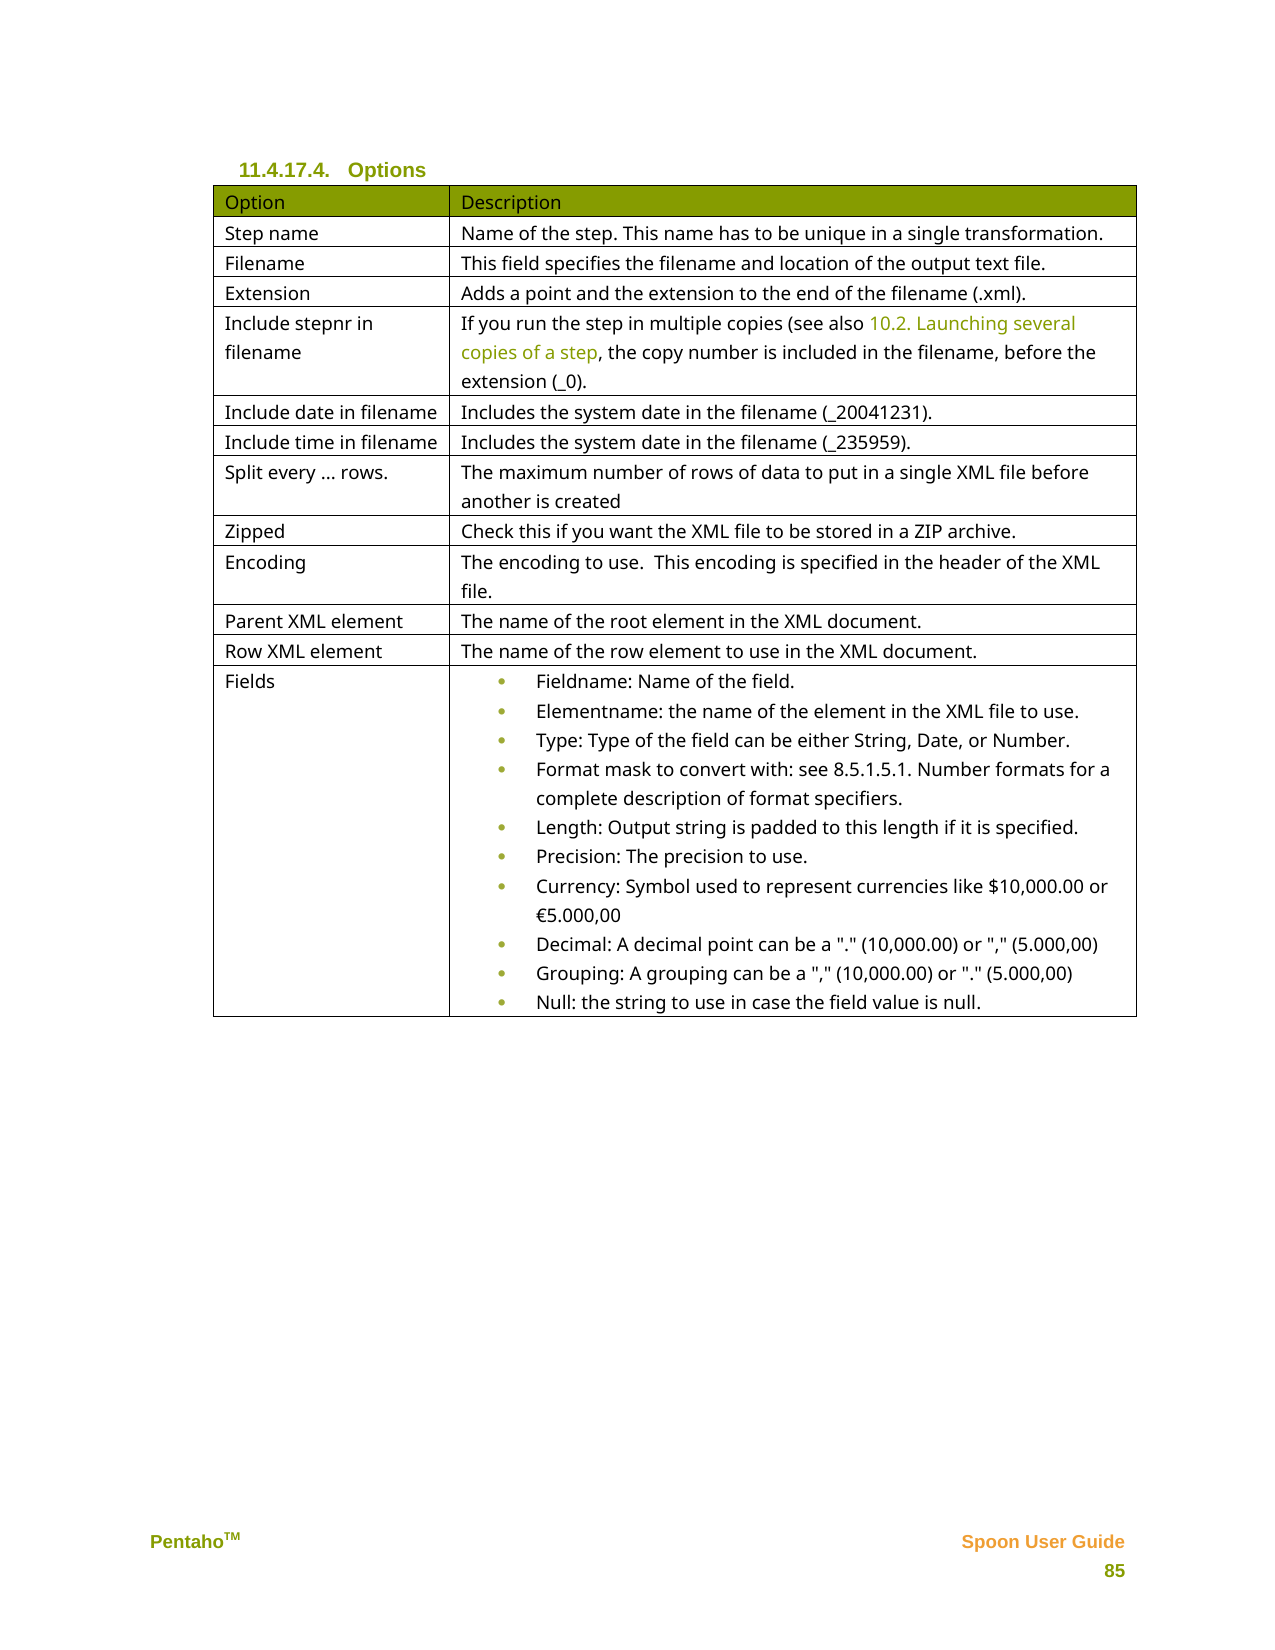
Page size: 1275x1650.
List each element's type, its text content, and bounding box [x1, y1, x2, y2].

table_cell Includes the system date in the filename (_235959). [450, 426, 1136, 455]
table_cell Encoding [214, 546, 449, 604]
table_cell The name of the row element to use in the XML document. [450, 635, 1136, 664]
table_header Description [450, 186, 1136, 216]
table_cell Fieldname: Name of the field. Elementname: the name of the element in the XML file to use. Type: Type of the field can be either String, Date, or Number. Format mask to convert with: see 8.5.1.5.1. Number formats for a complete description of format specifiers. Length: Output string is padded to this length if it is specified. Precision: The precision to use. Currency: Symbol used to represent currencies like $10,000.00 or €5.000,00 Decimal: A decimal point can be a "." (10,000.00) or "," (5.000,00) Grouping: A grouping can be a "," (10,000.00) or "." (5.000,00) Null: the string to use in case the field value is null. [450, 666, 1136, 1016]
table_cell The encoding to use. This encoding is specified in the header of the XML file. [450, 546, 1136, 604]
table_cell Check this if you want the XML file to be stored in a ZIP archive. [450, 516, 1136, 545]
table_cell Step name [214, 217, 449, 246]
table_cell Row XML element [214, 635, 449, 664]
table_cell If you run the step in multiple copies (see also 10.2. Launching several copies of a step, the copy number is included in the filename, before the extension (_0). [450, 307, 1136, 395]
table_cell Include stepnr in filename [214, 307, 449, 395]
subtitle Options [239, 150, 1125, 185]
table_cell Extension [214, 277, 449, 306]
table_cell Zipped [214, 516, 449, 545]
table_cell Includes the system date in the filename (_20041231). [450, 396, 1136, 425]
table_cell Name of the step. This name has to be unique in a single transformation. [450, 217, 1136, 246]
table_cell This field specifies the filename and location of the output text file. [450, 247, 1136, 276]
table_cell The maximum number of rows of data to put in a single XML file before another is created [450, 456, 1136, 514]
table_cell Filename [214, 247, 449, 276]
table_cell Fields [214, 666, 449, 1016]
table_header Option [214, 186, 449, 216]
table_cell The name of the root element in the XML document. [450, 605, 1136, 634]
table_cell Include time in filename [214, 426, 449, 455]
table_cell Split every ... rows. [214, 456, 449, 514]
table_cell Adds a point and the extension to the end of the filename (.xml). [450, 277, 1136, 306]
table_cell Parent XML element [214, 605, 449, 634]
table_cell Include date in filename [214, 396, 449, 425]
